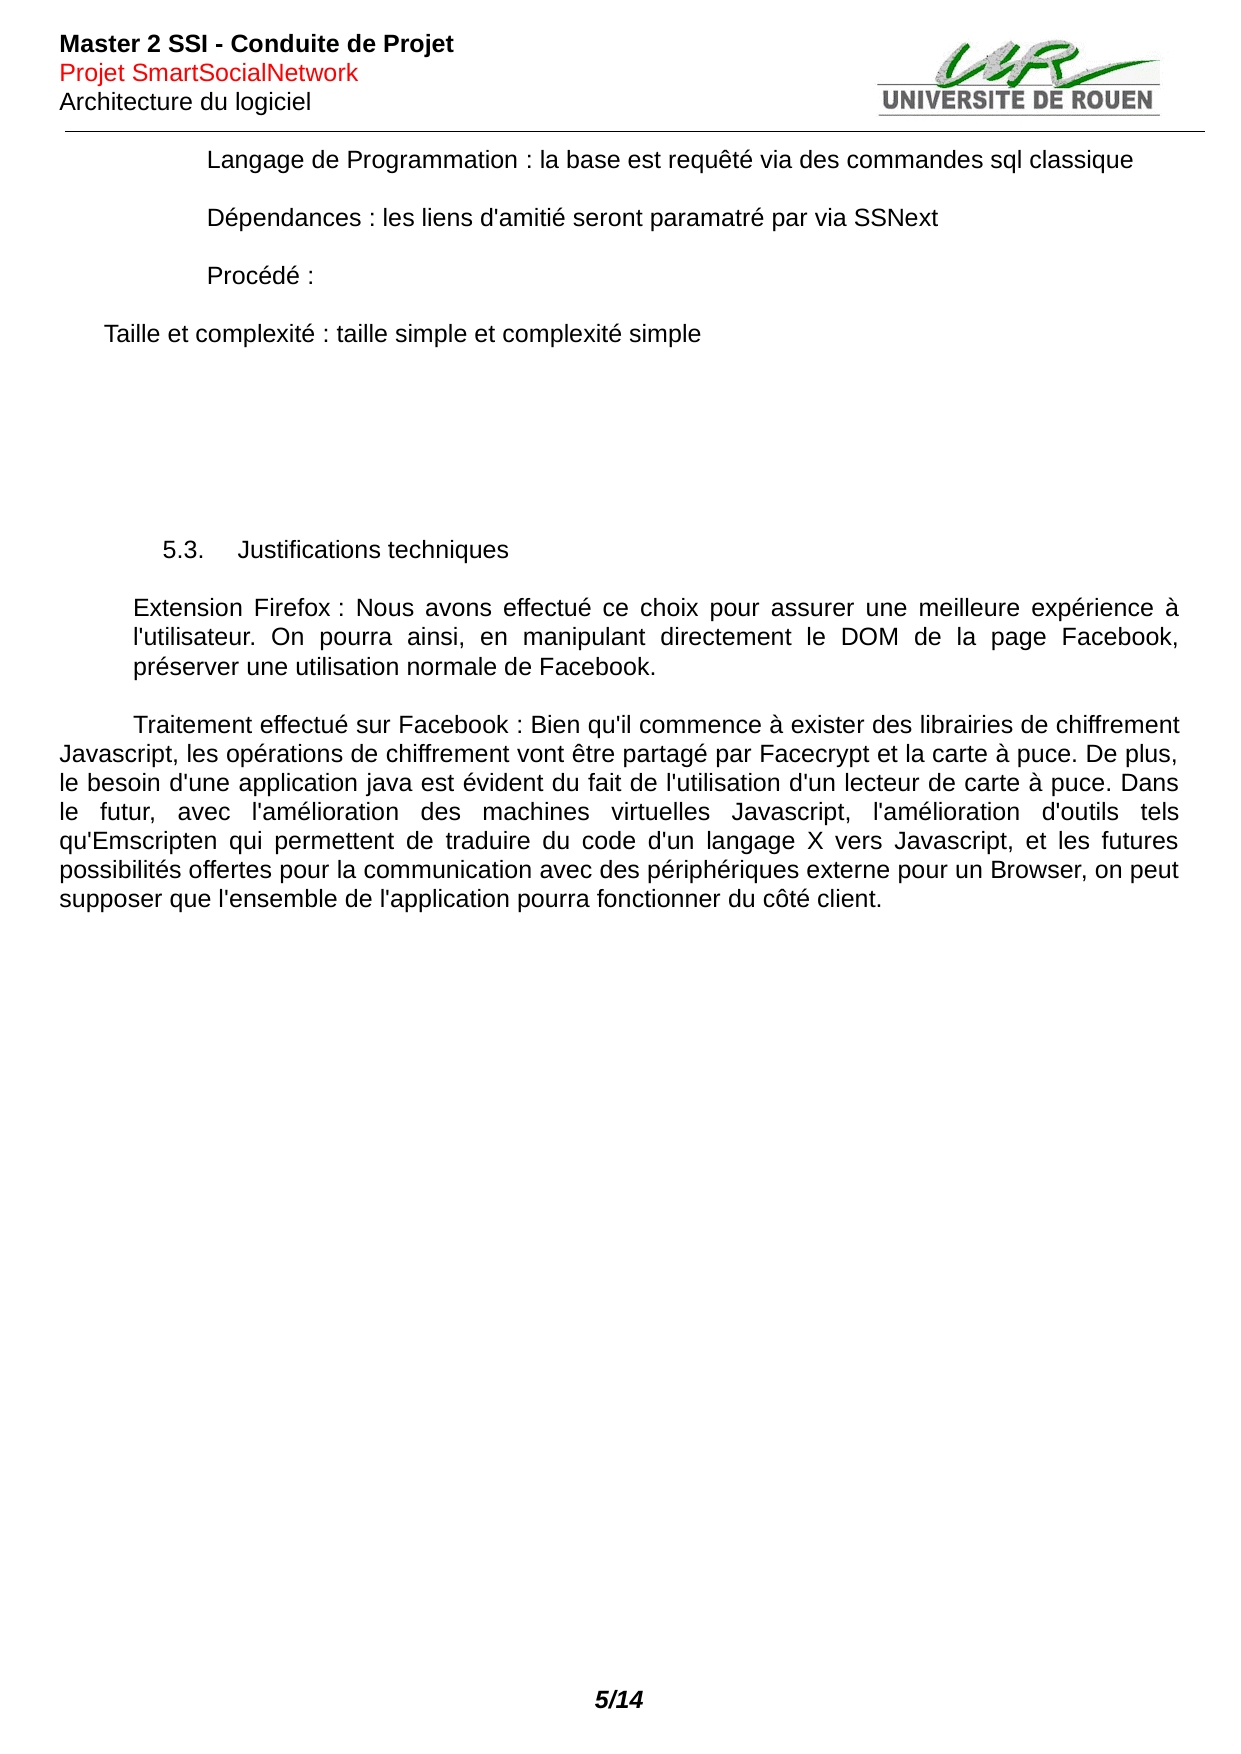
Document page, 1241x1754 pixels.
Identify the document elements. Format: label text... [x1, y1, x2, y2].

text Extension Firefox : Nous avons effectué ce choix pour assurer une meilleure expérience à l'utilisateur. On pourra ainsi, en manipulant directement le DOM de la page Facebook, préserver une utilisation normale de Facebook. [133, 593, 1181, 680]
text Taille et complexité : taille simple et complexité simple [103, 319, 1181, 348]
picture [872, 32, 1170, 118]
subtitle Justifications techniques [162, 535, 1181, 564]
text Traitement effectué sur Facebook : Bien qu'il commence à exister des librairies de chiffrement Javascript, les opérations de chiffrement vont être partagé par Facecrypt et la carte à puce. De plus, le besoin d'une application java est évident du fait de l'utilisation d'un lecteur de carte à puce. Dans le futur, avec l'amélioration des machines virtuelles Javascript, l'amélioration d'outils tels qu'Emscripten qui permettent de traduire du code d'un langage X vers Javascript, et les futures possibilités offertes pour la communication avec des périphériques externe pour un Browser, on peut supposer que l'ensemble de l'application pourra fonctionner du côté client. [59, 709, 1181, 913]
text Procédé : [103, 261, 1181, 290]
text Langage de Programmation : la base est requêté via des commandes sql classique [103, 145, 1181, 174]
text Dépendances : les liens d'amitié seront paramatré par via SSNext [103, 203, 1181, 232]
